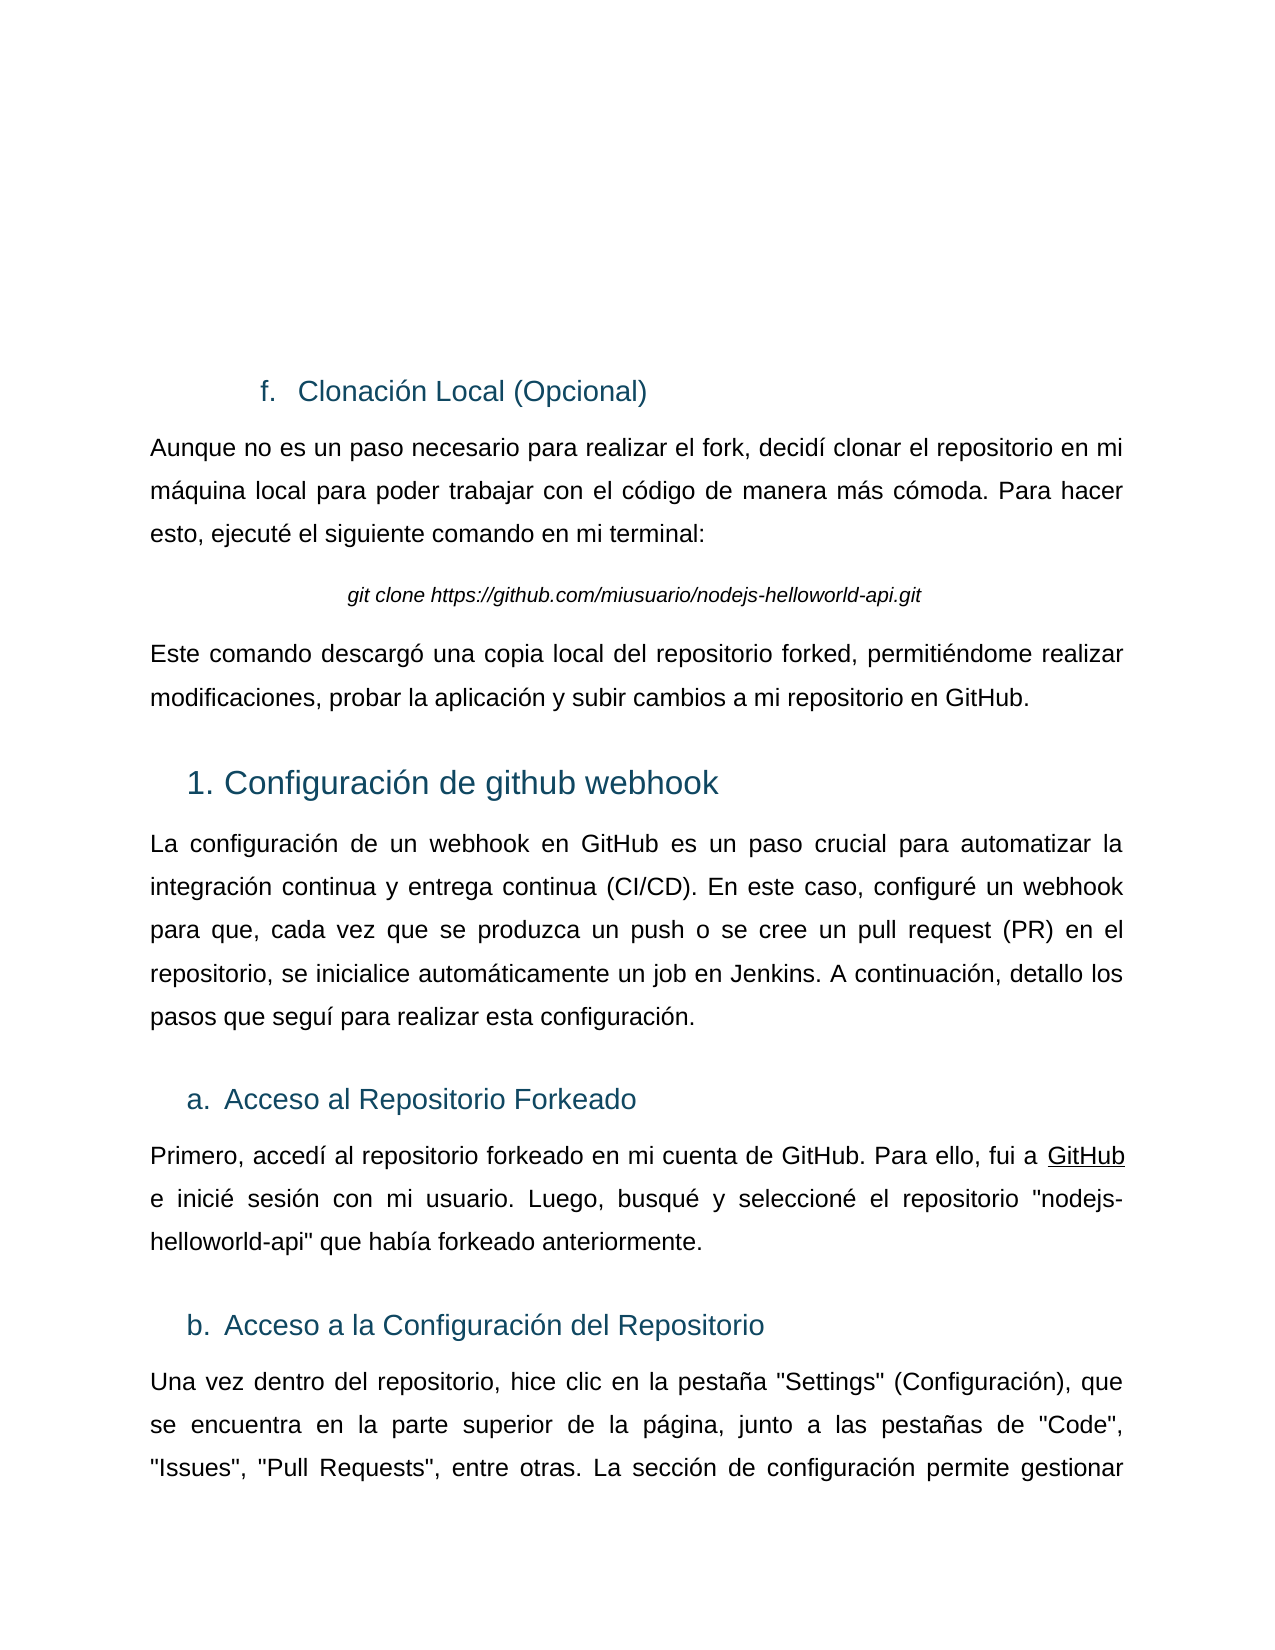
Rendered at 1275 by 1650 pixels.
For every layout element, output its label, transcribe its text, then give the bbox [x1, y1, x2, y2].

text Este comando descargó una copia local del repositorio forked, permitiéndome realizar modificaciones, probar la aplicación y subir cambios a mi repositorio en GitHub. [150, 639, 1125, 711]
text Aunque no es un paso necesario para realizar el fork, decidí clonar el repositorio en mi máquina local para poder trabajar con el código de manera más cómoda. Para hacer esto, ejecuté el siguiente comando en mi terminal: [150, 432, 1125, 547]
text Primero, accedí al repositorio forkeado en mi cuenta de GitHub. Para ello, fui a GitHub e inicié sesión con mi usuario. Luego, busqué y seleccioné el repositorio "nodejs-helloworld-api" que había forkeado anteriormente. [150, 1141, 1125, 1256]
text git clone https://github.com/miusuario/nodejs-helloworld-api.git [150, 583, 1125, 607]
list Acceso a la Configuración del Repositorio [186, 1308, 1125, 1341]
list Clonación Local (Opcional) [260, 374, 1125, 407]
list Acceso al Repositorio Forkeado [186, 1082, 1125, 1116]
list Configuración de github webhook [186, 763, 1125, 802]
text La configuración de un webhook en GitHub es un paso crucial para automatizar la integración continua y entrega continua (CI/CD). En este caso, configuré un webhook para que, cada vez que se produzca un push o se cree un pull request (PR) en el repositorio, se inicialice automáticamente un job en Jenkins. A continuación, detallo los pasos que seguí para realizar esta configuración. [150, 829, 1125, 1030]
text Una vez dentro del repositorio, hice clic en la pestaña "Settings" (Configuración), que se encuentra en la parte superior de la página, junto a las pestañas de "Code", "Issues", "Pull Requests", entre otras. La sección de configuración permite gestionar [150, 1366, 1125, 1481]
